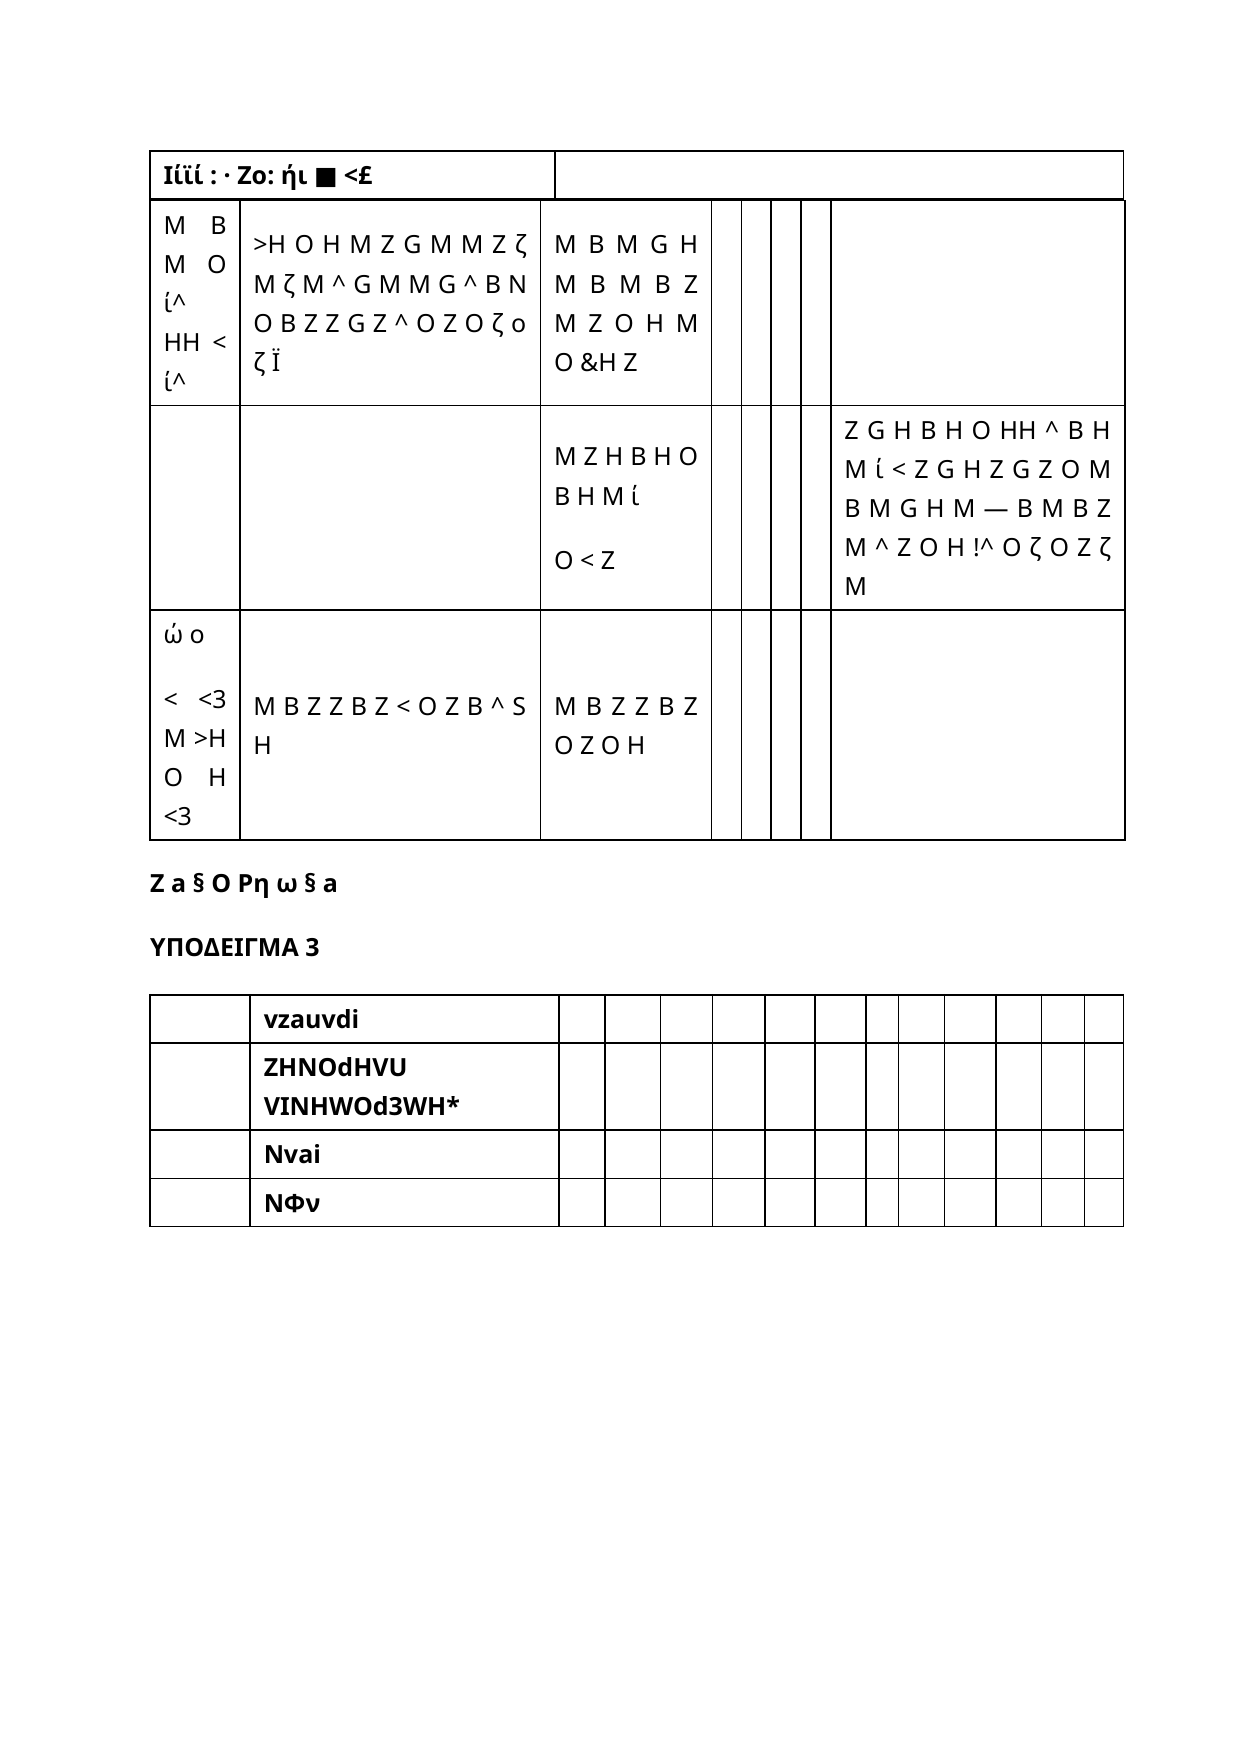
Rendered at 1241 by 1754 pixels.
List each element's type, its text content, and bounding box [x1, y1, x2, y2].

table_cell [661, 1131, 712, 1177]
table_cell [899, 1131, 944, 1177]
table_cell [606, 1131, 660, 1177]
table_header [816, 996, 865, 1042]
table_cell [151, 406, 239, 609]
table_cell [766, 1179, 814, 1226]
text Ζ a § Ο Ρη ω § a [150, 866, 1090, 900]
table_cell [945, 1044, 995, 1129]
table_header [997, 996, 1041, 1042]
table_header vzauvdi [251, 996, 558, 1042]
table_cell [945, 1179, 995, 1226]
table_header [713, 996, 764, 1042]
table_header Μ Β Μ Ο ί^ ΗΗ < ί^ [151, 201, 239, 404]
table_cell [816, 1179, 865, 1226]
table_cell Μ Β Ζ Ζ Β Ζ < Ο Ζ Β ^ S Η [241, 611, 540, 839]
table_cell [560, 1179, 604, 1226]
table_cell Nvai [251, 1131, 558, 1177]
table_cell [772, 406, 800, 609]
table_cell [997, 1179, 1041, 1226]
table_cell [151, 1044, 249, 1129]
table_cell ΝΦν [251, 1179, 558, 1226]
table_cell [899, 1179, 944, 1226]
table_header >Η Ο Η Μ Ζ G Μ Μ Ζ ζ Μ ζ Μ ^ G Μ Μ G ^ Β Ν Ο Β Ζ Ζ G Ζ ^ Ο Ζ Ο ζ ο ζ Ϊ [241, 201, 540, 404]
table_cell [802, 611, 830, 839]
table_cell [802, 406, 830, 609]
table_cell [867, 1131, 898, 1177]
text ΥΠΟΔΕΙΓΜΑ 3 [150, 930, 1090, 964]
table_cell [151, 1131, 249, 1177]
table_cell [899, 1044, 944, 1129]
table_cell Ιίϊί : · Ζο: ήι ■ <£ [151, 152, 554, 198]
table_cell Ζ G Η Β Η Ο ΗΗ ^ Β Η Μ ί < Ζ G Η Ζ G Ζ Ο Μ Β Μ G Η Μ — Β Μ Β Ζ Μ ^ Ζ Ο Η !^ Ο ζ Ο Ζ ζ Μ [832, 406, 1124, 609]
table_header [742, 201, 770, 404]
table_cell [560, 1044, 604, 1129]
table_cell [556, 152, 1123, 198]
table_cell [560, 1131, 604, 1177]
table_cell [1042, 1044, 1084, 1129]
table_cell [867, 1179, 898, 1226]
table_header [151, 996, 249, 1042]
table_header [560, 996, 604, 1042]
table_header [606, 996, 660, 1042]
table_cell [816, 1131, 865, 1177]
table_cell [606, 1044, 660, 1129]
table_header [1085, 996, 1123, 1042]
table_cell [661, 1044, 712, 1129]
table_cell Μ Β Ζ Ζ Β Ζ Ο Ζ Ο Η [541, 611, 711, 839]
table_cell [832, 611, 1124, 839]
table_header [867, 996, 898, 1042]
table_cell [606, 1179, 660, 1226]
table_cell [997, 1044, 1041, 1129]
table_cell [713, 1044, 764, 1129]
table_cell ώ ο < <3 Μ >Η Ο Η <3 [151, 611, 239, 839]
table_cell [151, 1179, 249, 1226]
table_cell [1042, 1131, 1084, 1177]
table_cell [766, 1131, 814, 1177]
table_header [766, 996, 814, 1042]
table_cell [997, 1131, 1041, 1177]
table_header [1042, 996, 1084, 1042]
table_header [802, 201, 830, 404]
table_cell [867, 1044, 898, 1129]
table_header [661, 996, 712, 1042]
table_cell [712, 406, 741, 609]
table_cell [713, 1131, 764, 1177]
table_cell [241, 406, 540, 609]
table_cell [766, 1044, 814, 1129]
table_cell [713, 1179, 764, 1226]
table_header [712, 201, 741, 404]
table_cell [742, 406, 770, 609]
table_cell [1042, 1179, 1084, 1226]
table_cell [945, 1131, 995, 1177]
table_cell ZHNOdHVU VINHWOd3WH* [251, 1044, 558, 1129]
table_cell [742, 611, 770, 839]
table_cell [1085, 1044, 1123, 1129]
table_header Μ Β Μ G Η Μ Β Μ Β Ζ Μ Ζ Ο Η Μ Ο &H Ζ [541, 201, 711, 404]
table_header [772, 201, 800, 404]
table_cell [661, 1179, 712, 1226]
table_cell [772, 611, 800, 839]
table_cell [1085, 1131, 1123, 1177]
table_header [945, 996, 995, 1042]
table_cell [816, 1044, 865, 1129]
table_header [832, 201, 1124, 404]
table_header [899, 996, 944, 1042]
table_cell [1085, 1179, 1123, 1226]
table_cell Μ Ζ Η Β Η Ο Β Η Μ ί Ο < Ζ [541, 406, 711, 609]
table_cell [712, 611, 741, 839]
